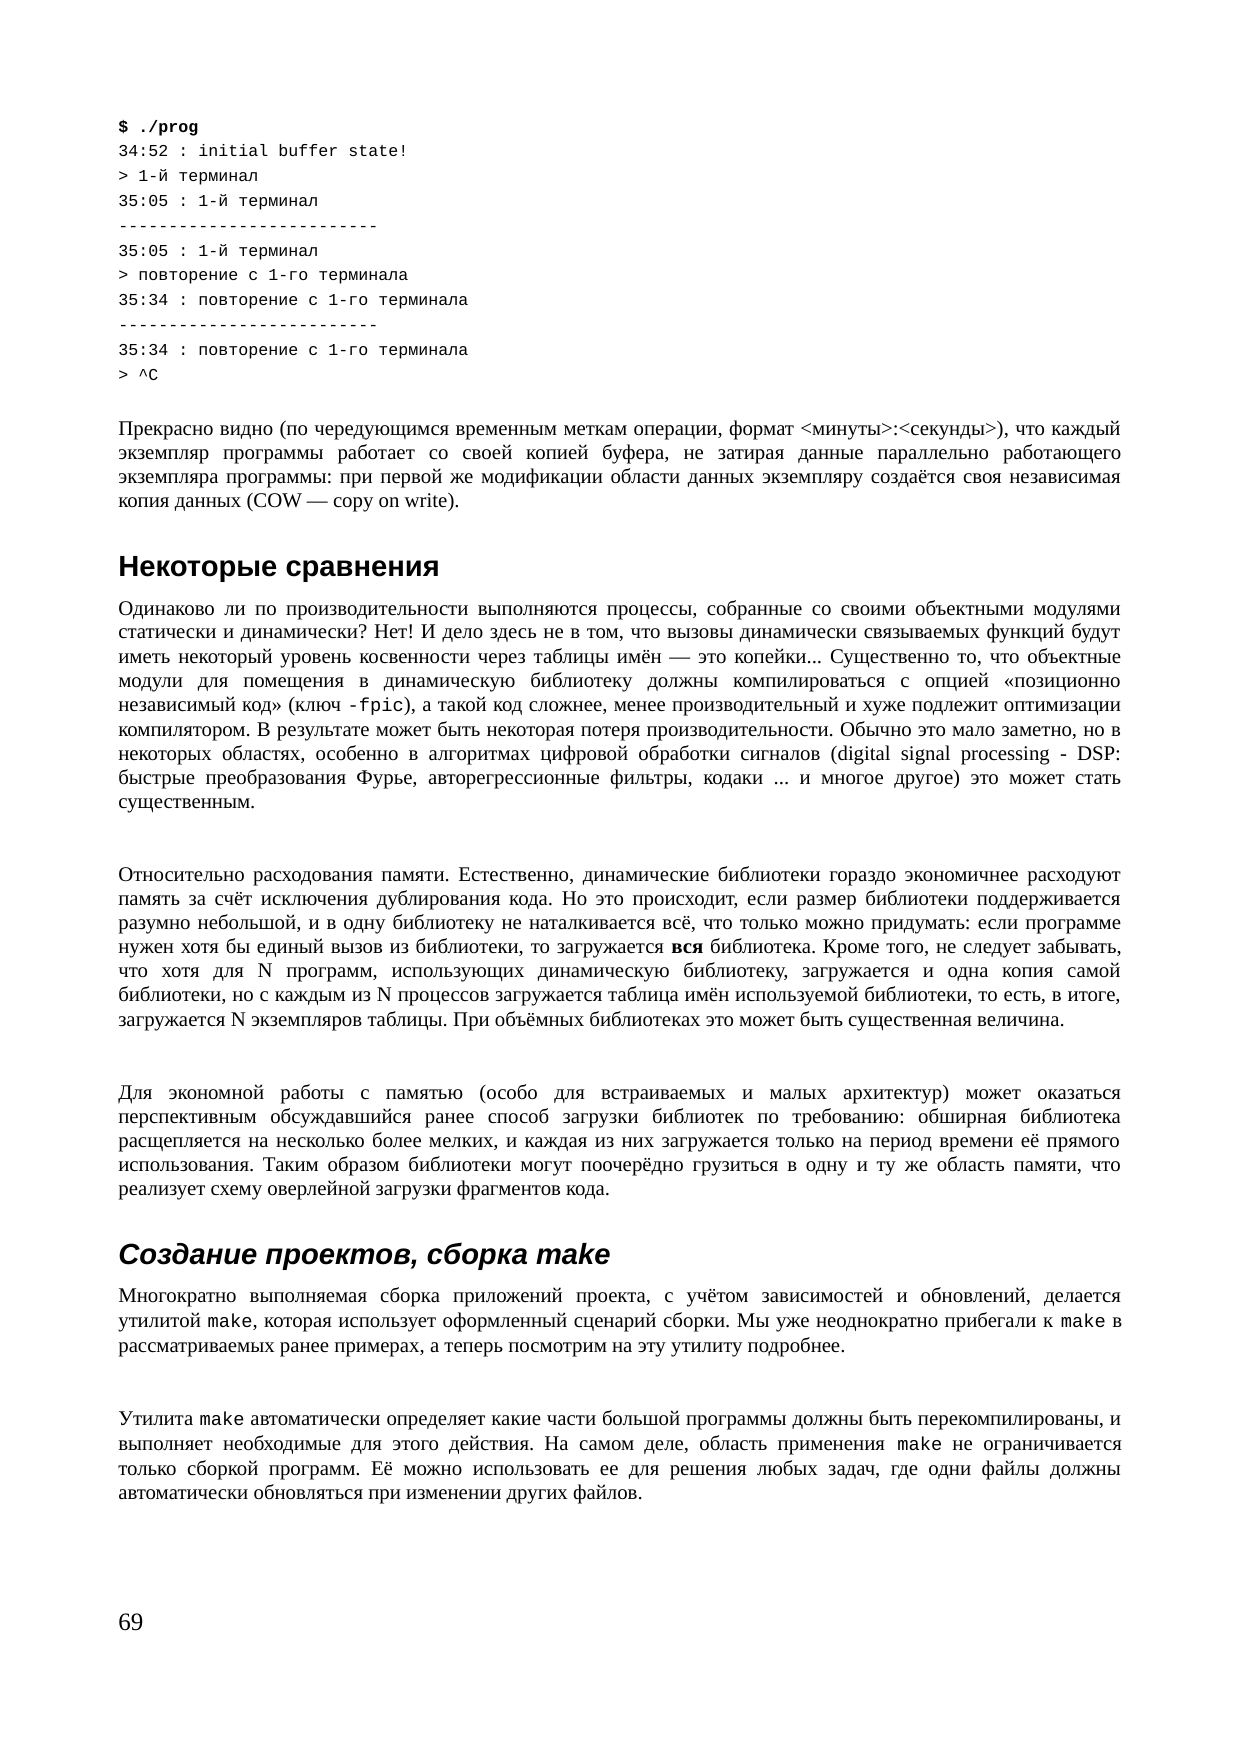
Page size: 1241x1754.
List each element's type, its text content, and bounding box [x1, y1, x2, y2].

text Многократно выполняемая сборка приложений проекта, с учётом зависимостей и обновлений, делается утилитой make, которая использует оформленный сценарий сборки. Мы уже неоднократно прибегали к make в рассматриваемых ранее примерах, а теперь посмотрим на эту утилиту подробнее. [118, 1283, 1122, 1357]
text 35:34 : повторение с 1-го терминала [118, 341, 1122, 360]
text 35:34 : повторение с 1-го терминала [118, 292, 1122, 311]
text > ^C [118, 366, 1122, 385]
text 35:05 : 1-й терминал [118, 242, 1122, 261]
text $ ./prog [118, 118, 1122, 137]
text 34:52 : initial buffer state! [118, 143, 1122, 162]
text -------------------------- [118, 217, 1122, 236]
text Прекрасно видно (по чередующимся временным меткам операции, формат <минуты>:<секунды>), что каждый экземпляр программы работает со своей копией буфера, не затирая данные параллельно работающего экземпляра программы: при первой же модификации области данных экземпляру создаётся своя независимая копия данных (COW — copy on write). [118, 416, 1122, 512]
text Утилита make автоматически определяет какие части большой программы должны быть перекомпилированы, и выполняет необходимые для этого действия. На самом деле, область применения make не ограничивается только сборкой программ. Её можно использовать ее для решения любых задач, где одни файлы должны автоматически обновляться при изменении других файлов. [118, 1406, 1122, 1504]
text Для экономной работы с памятью (особо для встраиваемых и малых архитектур) может оказаться перспективным обсуждавшийся ранее способ загрузки библиотек по требованию: обширная библиотека расщепляется на несколько более мелких, и каждая из них загружается только на период времени её прямого использования. Таким образом библиотеки могут поочерёдно грузиться в одну и ту же область памяти, что реализует схему оверлейной загрузки фрагментов кода. [118, 1079, 1122, 1200]
subtitle Создание проектов, сборка make [118, 1237, 1122, 1271]
text > 1-й терминал [118, 168, 1122, 187]
text > повторение с 1-го терминала [118, 267, 1122, 286]
text 35:05 : 1-й терминал [118, 192, 1122, 211]
text Относительно расходования памяти. Естественно, динамические библиотеки гораздо экономичнее расходуют память за счёт исключения дублирования кода. Но это происходит, если размер библиотеки поддерживается разумно небольшой, и в одну библиотеку не наталкивается всё, что только можно придумать: если программе нужен хотя бы единый вызов из библиотеки, то загружается вся библиотека. Кроме того, не следует забывать, что хотя для N программ, использующих динамическую библиотеку, загружается и одна копия самой библиотеки, но с каждым из N процессов загружается таблица имён используемой библиотеки, то есть, в итоге, загружается N экземпляров таблицы. При объёмных библиотеках это может быть существенная величина. [118, 862, 1122, 1031]
subtitle Некоторые сравнения [118, 549, 1122, 583]
text -------------------------- [118, 316, 1122, 335]
text Одинаково ли по производительности выполняются процессы, собранные со своими объектными модулями статически и динамически? Нет! И дело здесь не в том, что вызовы динамически связываемых функций будут иметь некоторый уровень косвенности через таблицы имён — это копейки... Существенно то, что объектные модули для помещения в динамическую библиотеку должны компилироваться с опцией «позиционно независимый код» (ключ -fpic), а такой код сложнее, менее производительный и хуже подлежит оптимизации компилятором. В результате может быть некоторая потеря производительности. Обычно это мало заметно, но в некоторых областях, особенно в алгоритмах цифровой обработки сигналов (digital signal processing - DSP: быстрые преобразования Фурье, авторегрессионные фильтры, кодаки ... и многое другое) это может стать существенным. [118, 595, 1122, 813]
